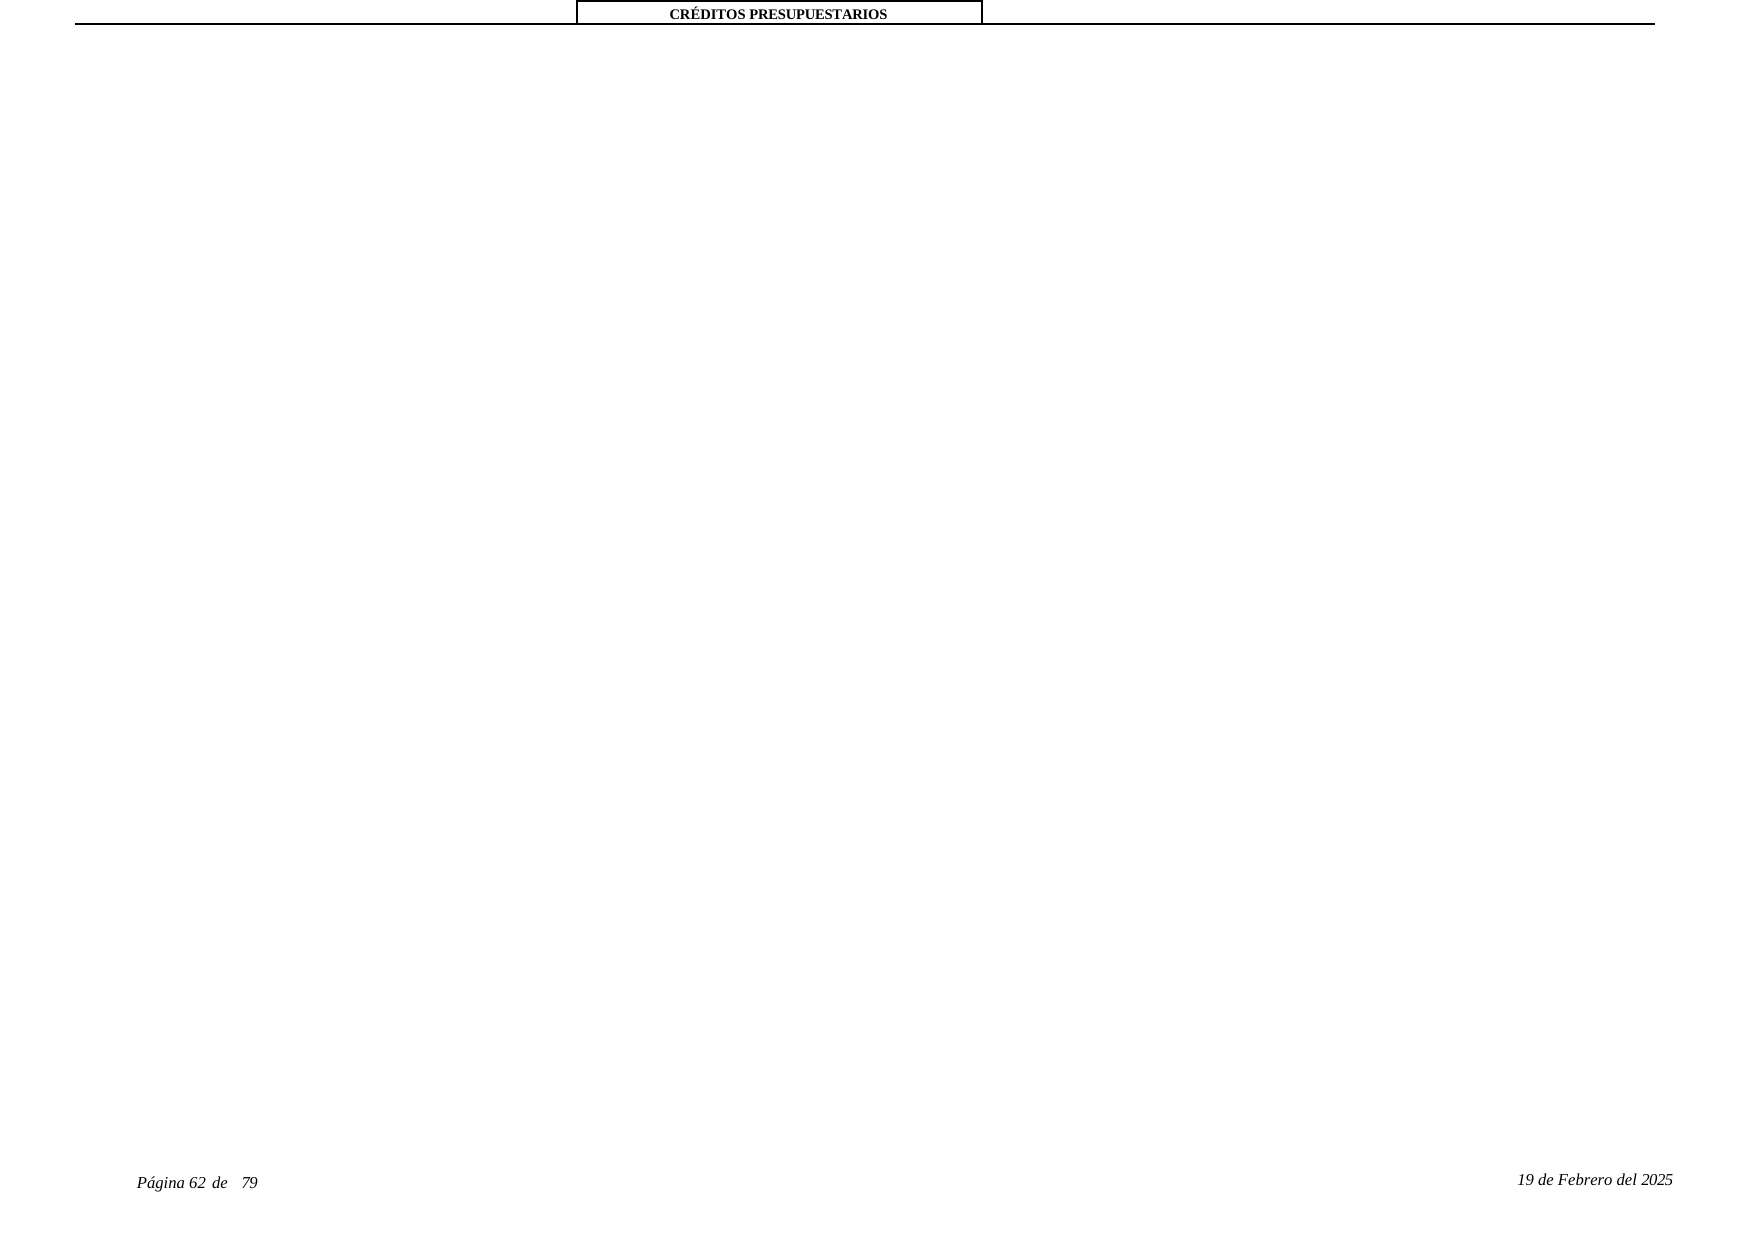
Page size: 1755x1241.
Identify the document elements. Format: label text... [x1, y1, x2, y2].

table_header CRÉDITOS PRESUPUESTARIOS [578, 2, 981, 23]
table_header [983, 0, 1655, 23]
table_header [75, 0, 576, 23]
